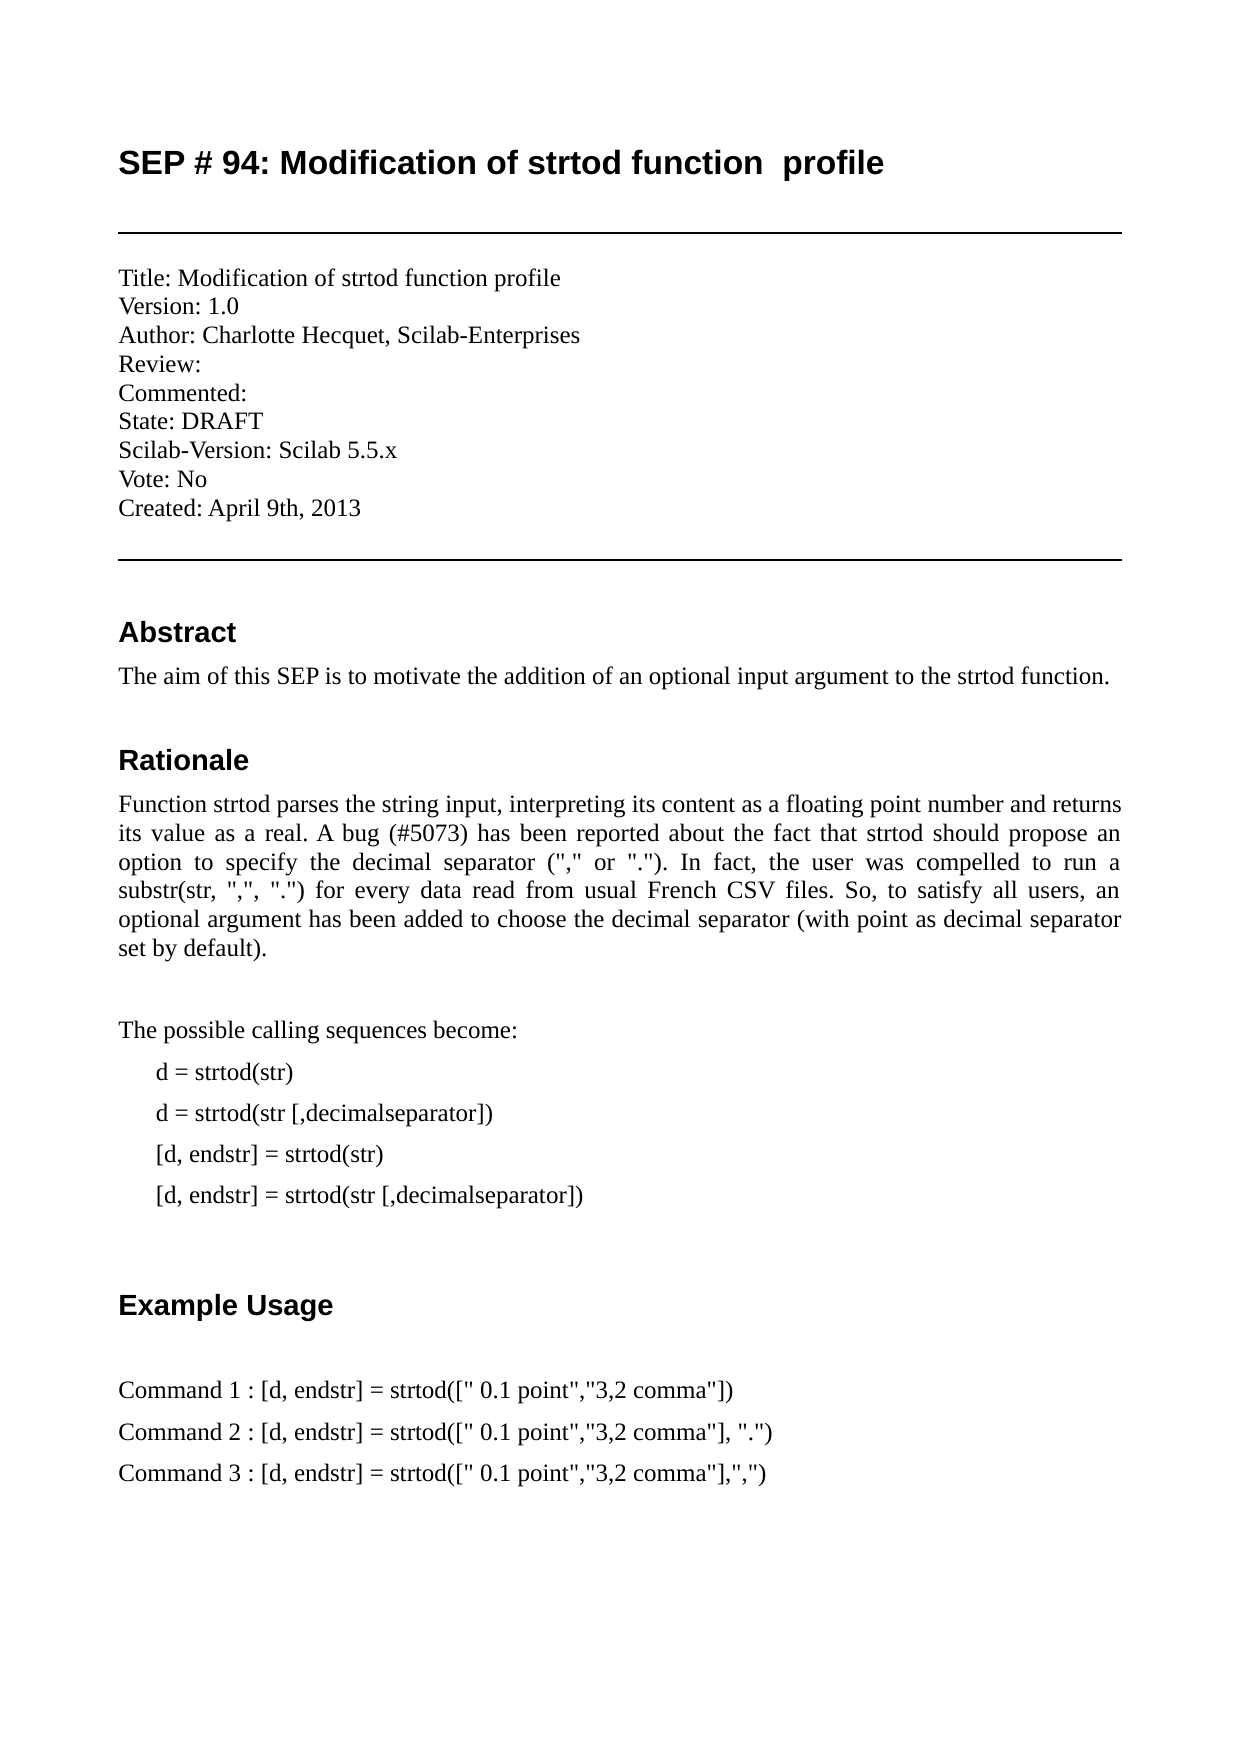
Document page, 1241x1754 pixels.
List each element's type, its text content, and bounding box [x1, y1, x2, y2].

text Version: 1.0 [118, 291, 1122, 320]
text Created: April 9th, 2013 [118, 493, 1122, 521]
subtitle d = strtod(str) [118, 1057, 1122, 1086]
subtitle [d, endstr] = strtod(str) [118, 1139, 1122, 1168]
text Commented: [118, 378, 1122, 406]
subtitle The possible calling sequences become: [118, 1016, 1122, 1044]
subtitle Example Usage [118, 1288, 1122, 1322]
text Vote: No [118, 464, 1122, 493]
text State: DRAFT [118, 406, 1122, 435]
text Command 2 : [d, endstr] = strtod([" 0.1 point","3,2 comma"], ".") [118, 1417, 1122, 1445]
subtitle d = strtod(str [,decimalseparator]) [118, 1098, 1122, 1127]
subtitle [d, endstr] = strtod(str [,decimalseparator]) [118, 1181, 1122, 1209]
subtitle Rationale [118, 743, 1122, 777]
text Author: Charlotte Hecquet, Scilab-Enterprises [118, 320, 1122, 349]
text Scilab-Version: Scilab 5.5.x [118, 435, 1122, 464]
text Command 3 : [d, endstr] = strtod([" 0.1 point","3,2 comma"],",") [118, 1458, 1122, 1487]
subtitle Function strtod parses the string input, interpreting its content as a floating point number and returns its value as a real. A bug (#5073) has been reported about the fact that strtod should propose an option to specify the decimal separator ("," or "."). In fact, the user was compelled to run a substr(str, ",", ".") for every data read from usual French CSV files. So, to satisfy all users, an optional argument has been added to choose the decimal separator (with point as decimal separator set by default). [118, 789, 1122, 962]
text Review: [118, 349, 1122, 378]
text Title: Modification of strtod function profile [118, 263, 1122, 291]
subtitle Abstract [118, 615, 1122, 648]
text The aim of this SEP is to motivate the addition of an optional input argument to the strtod function. [118, 661, 1122, 689]
text Command 1 : [d, endstr] = strtod([" 0.1 point","3,2 comma"]) [118, 1375, 1122, 1404]
subtitle SEP # 94: Modification of strtod function profile [118, 143, 1122, 182]
